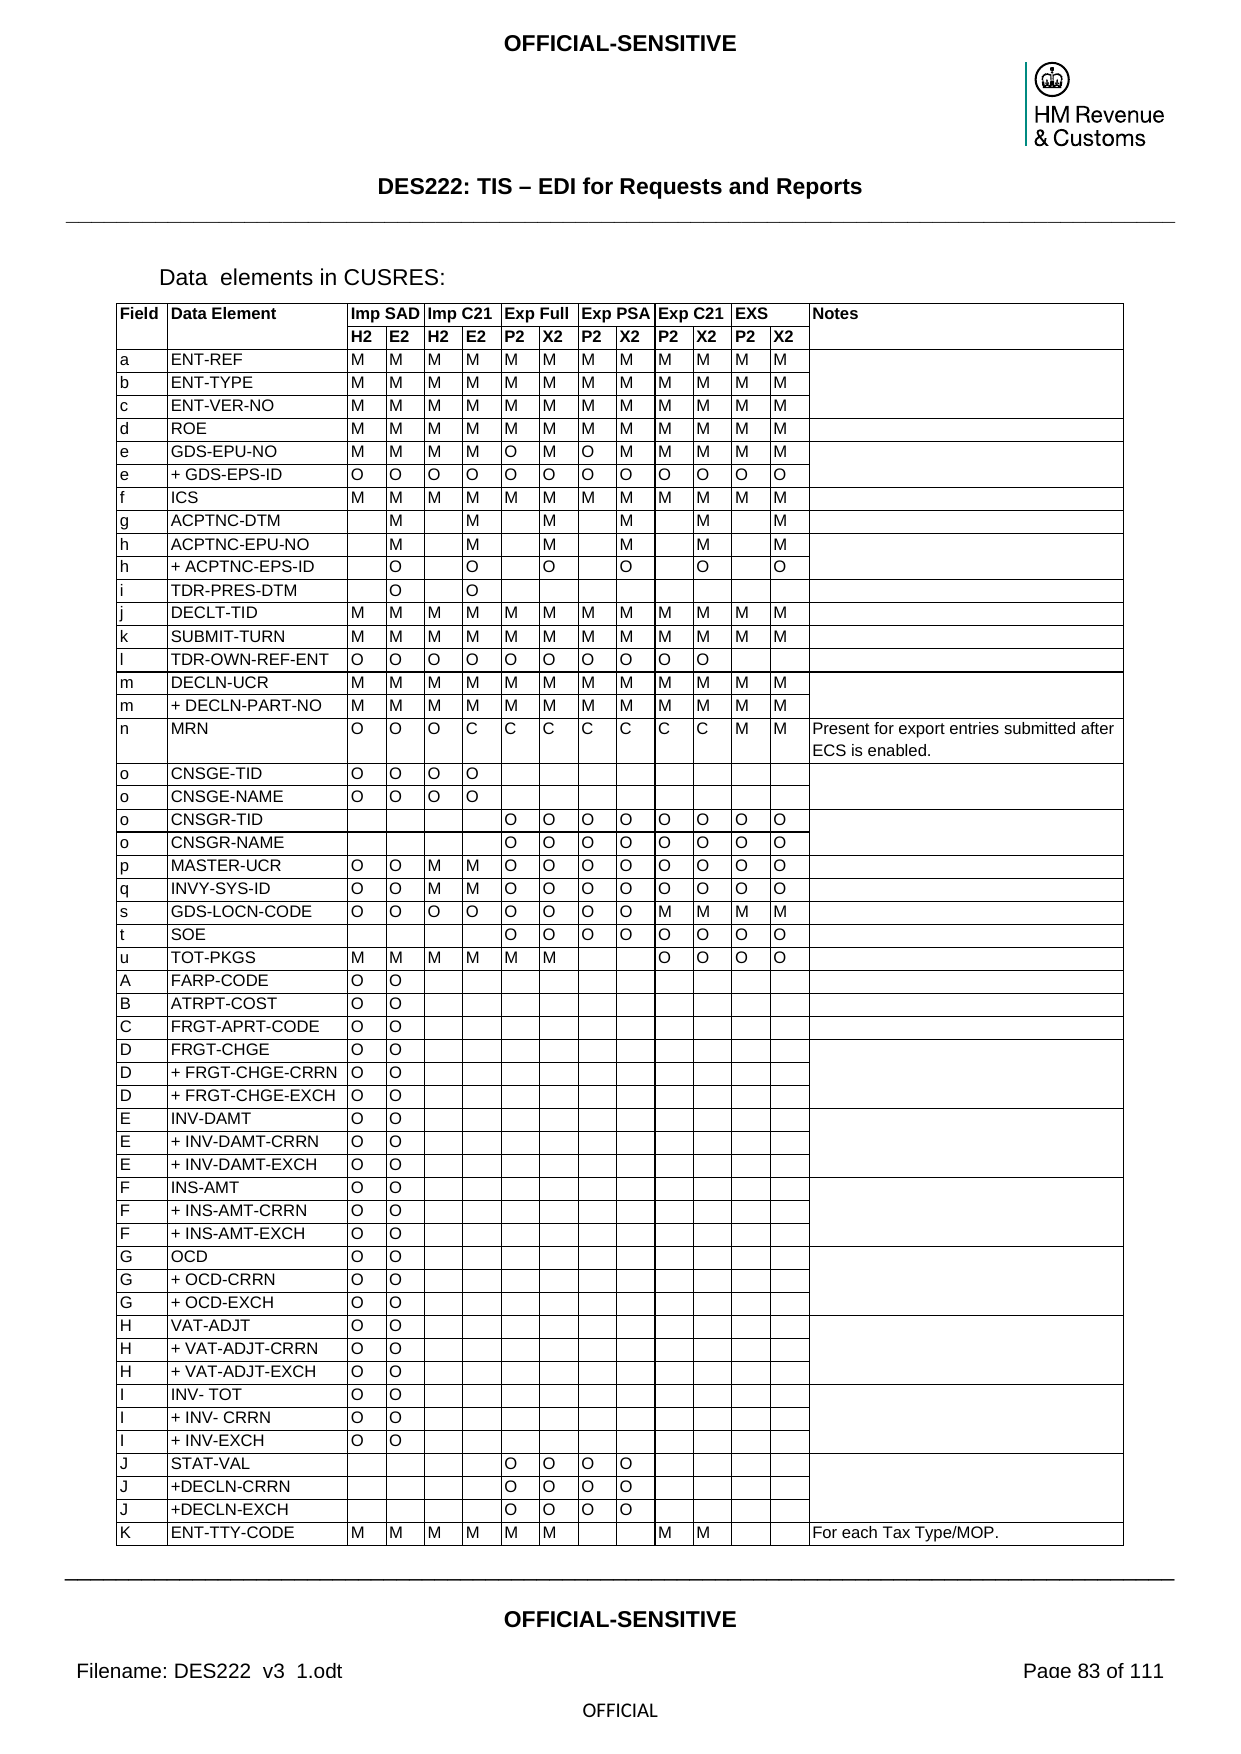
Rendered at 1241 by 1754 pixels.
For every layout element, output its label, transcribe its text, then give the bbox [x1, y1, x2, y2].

table_cell TDR-OWN-REF-ENT [168, 649, 347, 671]
table_cell M [579, 350, 616, 372]
table_cell [810, 534, 1123, 579]
table_cell O [387, 1362, 424, 1384]
table_cell [502, 1293, 539, 1315]
table_cell M [656, 350, 693, 372]
table_cell [540, 1155, 578, 1177]
table_cell O [387, 1132, 424, 1154]
table_cell O [348, 649, 386, 671]
table_cell [348, 580, 386, 602]
table_cell O [387, 1155, 424, 1177]
table_cell [579, 1086, 616, 1108]
table_cell [656, 1063, 693, 1085]
table_cell O [387, 557, 424, 579]
table_cell [732, 1293, 770, 1315]
table_cell H2 [425, 327, 462, 349]
table_cell M [540, 1523, 578, 1545]
table_cell O [425, 465, 462, 487]
table_cell M [771, 673, 809, 694]
table_cell M [617, 511, 654, 533]
table_cell [617, 948, 654, 969]
table_cell O [425, 649, 462, 671]
table_cell O [387, 971, 424, 993]
table_cell G [117, 1247, 167, 1269]
table_cell M [348, 1523, 386, 1545]
table_cell M [694, 511, 731, 533]
table_cell O [387, 994, 424, 1016]
table_cell M [617, 442, 654, 464]
table_cell [425, 1339, 462, 1361]
table_cell o [117, 810, 167, 831]
table_cell M [694, 534, 731, 556]
table_cell [732, 1063, 770, 1085]
table_cell [425, 1454, 462, 1476]
table_cell O [732, 948, 770, 969]
table_cell O [617, 1477, 654, 1499]
table_cell [425, 1431, 462, 1453]
table_cell [810, 1040, 1123, 1108]
table_cell O [387, 856, 424, 877]
table_cell O [732, 925, 770, 947]
table_cell [540, 1224, 578, 1246]
table_cell M [656, 396, 693, 418]
table_cell [540, 1247, 578, 1269]
table_cell [771, 1201, 809, 1223]
table_cell X2 [771, 327, 809, 349]
table_cell O [387, 1431, 424, 1453]
table_cell M [387, 948, 424, 969]
table_cell [463, 1408, 501, 1430]
table_cell [425, 534, 462, 556]
table_cell [540, 1109, 578, 1131]
table_cell [732, 1316, 770, 1338]
table_cell [771, 764, 809, 785]
table_cell M [617, 534, 654, 556]
table_cell M [579, 695, 616, 717]
table_cell M [617, 396, 654, 418]
table_cell M [463, 695, 501, 717]
table_cell M [694, 902, 731, 923]
table_cell [771, 1454, 809, 1476]
table_cell M [771, 603, 809, 625]
table_cell O [387, 1247, 424, 1269]
table_cell O [617, 833, 654, 854]
table_cell E [117, 1109, 167, 1131]
table_cell [694, 1431, 731, 1453]
table_cell M [540, 695, 578, 717]
table_cell [810, 511, 1123, 533]
table_cell [732, 786, 770, 808]
table_cell O [387, 1040, 424, 1062]
table_cell O [348, 1086, 386, 1108]
table_cell M [771, 511, 809, 533]
table_cell [463, 1431, 501, 1453]
table_cell f [117, 488, 167, 510]
table_cell [694, 1155, 731, 1177]
table_cell + INV-DAMT-EXCH [168, 1155, 347, 1177]
table_cell M [463, 534, 501, 556]
table_cell [656, 1040, 693, 1062]
table_cell [771, 1500, 809, 1522]
table_cell O [579, 649, 616, 671]
table_cell M [502, 488, 539, 510]
table_cell M [732, 373, 770, 395]
table_cell O [540, 879, 578, 901]
table_cell M [463, 948, 501, 969]
table_cell O [425, 786, 462, 808]
table_cell [732, 1477, 770, 1499]
table_header Data Element [168, 304, 347, 326]
table_cell [810, 1454, 1123, 1522]
table_cell M [463, 603, 501, 625]
table_cell [732, 1201, 770, 1223]
table_cell + INV-EXCH [168, 1431, 347, 1453]
table_cell M [579, 373, 616, 395]
table_cell [810, 488, 1123, 510]
table_cell ACPTNC-DTM [168, 511, 347, 533]
table_cell [579, 1063, 616, 1085]
table_cell [732, 1523, 770, 1545]
table_cell [579, 1017, 616, 1039]
table_cell M [656, 626, 693, 648]
table_cell [463, 1040, 501, 1062]
table_cell + VAT-ADJT-CRRN [168, 1339, 347, 1361]
table_cell O [348, 879, 386, 901]
table_cell M [617, 488, 654, 510]
table_cell O [348, 465, 386, 487]
table_cell O [502, 810, 539, 831]
table_cell [502, 1224, 539, 1246]
table_cell O [387, 1224, 424, 1246]
table_cell P2 [579, 327, 616, 349]
table_cell P2 [502, 327, 539, 349]
table_cell C [117, 1017, 167, 1039]
table_cell O [617, 879, 654, 901]
table_cell [579, 1178, 616, 1200]
table_cell [771, 1040, 809, 1062]
table_cell GDS-EPU-NO [168, 442, 347, 464]
table_cell O [463, 902, 501, 923]
table_cell M [463, 396, 501, 418]
table_cell [425, 1109, 462, 1131]
table_cell a [117, 350, 167, 372]
table_cell F [117, 1224, 167, 1246]
table_cell [694, 580, 731, 602]
table_cell [771, 1316, 809, 1338]
table_cell [579, 1523, 616, 1545]
table_cell O [348, 764, 386, 785]
table_cell [810, 948, 1123, 969]
table_cell M [502, 396, 539, 418]
table_cell [502, 1339, 539, 1361]
table_cell [425, 1408, 462, 1430]
table_cell [425, 1362, 462, 1384]
table_cell O [656, 465, 693, 487]
table_cell [579, 764, 616, 785]
table_cell O [540, 833, 578, 854]
table_cell M [771, 534, 809, 556]
table_cell [579, 1201, 616, 1223]
table_cell [732, 649, 770, 671]
table_cell M [771, 442, 809, 464]
table_cell [810, 603, 1123, 625]
table_cell [540, 994, 578, 1016]
table_cell M [463, 1523, 501, 1545]
table_cell O [387, 1063, 424, 1085]
table_cell O [387, 1109, 424, 1131]
table_cell O [694, 557, 731, 579]
table_cell [463, 1224, 501, 1246]
table_cell [502, 1270, 539, 1292]
table_cell [771, 1362, 809, 1384]
table_cell [579, 1270, 616, 1292]
table_cell [810, 971, 1123, 993]
table_cell C [656, 719, 693, 762]
table_cell [540, 1178, 578, 1200]
table_cell [348, 925, 386, 947]
table_cell O [425, 719, 462, 762]
table_cell O [579, 1500, 616, 1522]
table_cell O [348, 1155, 386, 1177]
table_cell C [502, 719, 539, 762]
table_cell M [694, 350, 731, 372]
table_cell m [117, 695, 167, 717]
table_cell [771, 1178, 809, 1200]
table_cell [502, 580, 539, 602]
table_cell [579, 511, 616, 533]
table_cell [502, 764, 539, 785]
table_cell M [425, 695, 462, 717]
table_cell + VAT-ADJT-EXCH [168, 1362, 347, 1384]
table_cell [579, 1224, 616, 1246]
table_cell [732, 1178, 770, 1200]
table_cell [425, 1316, 462, 1338]
table_cell TOT-PKGS [168, 948, 347, 969]
table_cell [732, 1408, 770, 1430]
table_cell [579, 1431, 616, 1453]
table_cell O [502, 925, 539, 947]
table_cell [694, 1201, 731, 1223]
table_cell M [502, 603, 539, 625]
table_cell [617, 1523, 654, 1545]
table_cell K [117, 1523, 167, 1545]
table_cell [694, 786, 731, 808]
table_cell [656, 557, 693, 579]
table_cell [694, 1017, 731, 1039]
table_cell [579, 534, 616, 556]
table_cell [502, 786, 539, 808]
table_cell [540, 1270, 578, 1292]
table_cell [810, 764, 1123, 808]
table_cell [732, 511, 770, 533]
table_cell [656, 1339, 693, 1361]
table_cell [771, 1017, 809, 1039]
table_cell [617, 1017, 654, 1039]
table_cell [617, 1063, 654, 1085]
table_cell M [463, 879, 501, 901]
table_cell Present for export entries submitted after ECS is enabled. [810, 719, 1123, 762]
table_cell O [540, 557, 578, 579]
table_cell [540, 1201, 578, 1223]
table_cell O [540, 465, 578, 487]
table_cell M [502, 948, 539, 969]
table_cell MRN [168, 719, 347, 762]
table_cell [694, 1477, 731, 1499]
table_cell INVY-SYS-ID [168, 879, 347, 901]
table_cell [694, 1362, 731, 1384]
table_cell [463, 1454, 501, 1476]
table_cell [425, 971, 462, 993]
table_cell [656, 1362, 693, 1384]
table_cell M [694, 695, 731, 717]
table_cell [656, 1431, 693, 1453]
table_cell CNSGE-NAME [168, 786, 347, 808]
table_cell i [117, 580, 167, 602]
table_cell M [348, 626, 386, 648]
table_cell [771, 1431, 809, 1453]
table_cell O [502, 856, 539, 877]
table_header EXS [732, 304, 809, 326]
table_cell [425, 580, 462, 602]
table_cell M [694, 396, 731, 418]
table_cell M [425, 350, 462, 372]
table_cell STAT-VAL [168, 1454, 347, 1476]
table_cell M [579, 673, 616, 694]
table_cell [540, 1316, 578, 1338]
table_cell [732, 994, 770, 1016]
table_cell M [617, 695, 654, 717]
table_cell [810, 1247, 1123, 1315]
table_cell O [387, 1293, 424, 1315]
table_cell O [732, 879, 770, 901]
table_cell M [694, 626, 731, 648]
table_cell [463, 994, 501, 1016]
table_cell O [348, 1408, 386, 1430]
table_cell O [348, 1293, 386, 1315]
table_cell O [502, 442, 539, 464]
table_cell M [656, 695, 693, 717]
table_cell [502, 1109, 539, 1131]
table_cell [810, 879, 1123, 901]
table_cell M [502, 1523, 539, 1545]
table_cell [617, 1040, 654, 1062]
table_cell D [117, 1040, 167, 1062]
table_cell O [463, 465, 501, 487]
table_cell [463, 1316, 501, 1338]
table_cell + ACPTNC-EPS-ID [168, 557, 347, 579]
table_cell [656, 1109, 693, 1131]
table_cell M [425, 488, 462, 510]
table_cell [463, 1017, 501, 1039]
table_cell O [579, 465, 616, 487]
table_cell M [463, 511, 501, 533]
table_cell O [387, 879, 424, 901]
table_cell D [117, 1063, 167, 1085]
table_cell O [617, 925, 654, 947]
table_cell M [425, 442, 462, 464]
table_cell [810, 350, 1123, 418]
table_cell [810, 1316, 1123, 1384]
table_cell m [117, 673, 167, 694]
table_cell O [540, 649, 578, 671]
table_cell M [579, 603, 616, 625]
table_cell [502, 1178, 539, 1200]
table_cell [540, 1362, 578, 1384]
table_cell M [540, 603, 578, 625]
table_cell [771, 1086, 809, 1108]
table_cell ICS [168, 488, 347, 510]
table_cell [540, 580, 578, 602]
table_cell M [732, 488, 770, 510]
table_cell [694, 1132, 731, 1154]
table_cell X2 [617, 327, 654, 349]
table_cell O [771, 557, 809, 579]
table_cell CNSGE-TID [168, 764, 347, 785]
table_cell [617, 1224, 654, 1246]
table_cell h [117, 534, 167, 556]
table_cell O [387, 786, 424, 808]
table_cell M [694, 373, 731, 395]
table_cell M [540, 442, 578, 464]
table_cell M [425, 373, 462, 395]
table_cell O [656, 649, 693, 671]
table_cell O [502, 465, 539, 487]
table_cell [579, 1040, 616, 1062]
table_cell [771, 1408, 809, 1430]
table_cell [387, 833, 424, 854]
table_cell SOE [168, 925, 347, 947]
table_cell M [348, 373, 386, 395]
table_cell [425, 1385, 462, 1407]
table_cell M [348, 350, 386, 372]
table_cell [617, 1339, 654, 1361]
table_cell ENT-TYPE [168, 373, 347, 395]
table_cell O [694, 925, 731, 947]
table_cell O [579, 442, 616, 464]
table_cell [771, 1155, 809, 1177]
table_cell M [387, 603, 424, 625]
table_cell O [694, 879, 731, 901]
table_cell [617, 764, 654, 785]
table_cell [540, 1431, 578, 1453]
table_cell M [425, 603, 462, 625]
table_cell [732, 1339, 770, 1361]
table_cell [617, 971, 654, 993]
table_cell O [617, 465, 654, 487]
table_cell [732, 580, 770, 602]
table_cell O [463, 557, 501, 579]
table_cell [810, 580, 1123, 602]
table_cell M [348, 603, 386, 625]
table_cell H [117, 1316, 167, 1338]
table_cell FARP-CODE [168, 971, 347, 993]
table_cell [579, 971, 616, 993]
table_cell n [117, 719, 167, 762]
table_cell J [117, 1454, 167, 1476]
table_cell M [579, 396, 616, 418]
table_cell M [387, 488, 424, 510]
table_cell O [425, 764, 462, 785]
table_cell [463, 1500, 501, 1522]
table_cell [617, 786, 654, 808]
table_cell [579, 1109, 616, 1131]
table_cell + INS-AMT-EXCH [168, 1224, 347, 1246]
table_cell [502, 1201, 539, 1223]
table_cell [579, 994, 616, 1016]
table_cell O [463, 764, 501, 785]
table_cell M [387, 419, 424, 441]
table_cell [617, 994, 654, 1016]
table_cell C [540, 719, 578, 762]
table_cell [579, 1155, 616, 1177]
table_cell O [617, 902, 654, 923]
table_cell [502, 1362, 539, 1384]
table_cell [387, 810, 424, 831]
table_cell +DECLN-CRRN [168, 1477, 347, 1499]
table_cell [810, 902, 1123, 923]
table_cell [425, 1040, 462, 1062]
table_cell [540, 1293, 578, 1315]
table_cell t [117, 925, 167, 947]
table_cell M [617, 373, 654, 395]
table_cell M [348, 673, 386, 694]
table_cell INV- TOT [168, 1385, 347, 1407]
table_cell s [117, 902, 167, 923]
table_cell O [617, 856, 654, 877]
table_cell [732, 1454, 770, 1476]
table_cell [579, 786, 616, 808]
table_cell [694, 1040, 731, 1062]
table_cell O [656, 810, 693, 831]
table_cell [694, 1086, 731, 1108]
table_cell [502, 1316, 539, 1338]
table_cell [540, 1040, 578, 1062]
table_cell O [387, 1201, 424, 1223]
table_cell [579, 1247, 616, 1269]
table_cell M [502, 695, 539, 717]
table_cell M [771, 626, 809, 648]
table_cell [502, 1431, 539, 1453]
table_cell M [387, 534, 424, 556]
table_cell [810, 1178, 1123, 1246]
table_cell [810, 1385, 1123, 1453]
table_cell [502, 994, 539, 1016]
table_cell [694, 1178, 731, 1200]
table_cell [656, 1385, 693, 1407]
table_cell [617, 1132, 654, 1154]
table_cell O [387, 1086, 424, 1108]
table_cell O [732, 465, 770, 487]
table_cell [463, 810, 501, 831]
table_cell [540, 786, 578, 808]
table_cell [732, 1247, 770, 1269]
table_cell O [617, 649, 654, 671]
table_cell M [694, 488, 731, 510]
table_cell [579, 1362, 616, 1384]
table_cell O [387, 719, 424, 762]
table_cell P2 [656, 327, 693, 349]
table_cell [656, 764, 693, 785]
table_header Exp PSA [579, 304, 654, 326]
table_cell M [348, 419, 386, 441]
table_cell [694, 1316, 731, 1338]
table_cell e [117, 465, 167, 487]
table_cell M [694, 442, 731, 464]
table_cell OCD [168, 1247, 347, 1269]
table_cell + GDS-EPS-ID [168, 465, 347, 487]
table_cell O [617, 810, 654, 831]
table_cell [502, 1086, 539, 1108]
table_cell O [579, 1454, 616, 1476]
table_cell [579, 1316, 616, 1338]
table_cell O [771, 925, 809, 947]
table_cell [617, 1408, 654, 1430]
table_cell M [387, 1523, 424, 1545]
table_cell [348, 810, 386, 831]
table_cell [387, 925, 424, 947]
table_cell [656, 580, 693, 602]
table_cell [732, 1040, 770, 1062]
table_cell [694, 1339, 731, 1361]
table_cell [656, 1477, 693, 1499]
text Data elements in CUSRES: [65, 264, 1175, 291]
table_cell ENT-VER-NO [168, 396, 347, 418]
table_cell M [694, 603, 731, 625]
table_cell k [117, 626, 167, 648]
table_cell M [502, 419, 539, 441]
table_cell [694, 1293, 731, 1315]
table_cell M [540, 626, 578, 648]
table_cell D [117, 1086, 167, 1108]
table_cell b [117, 373, 167, 395]
table_cell [771, 994, 809, 1016]
table_cell [425, 1017, 462, 1039]
table_cell + OCD-EXCH [168, 1293, 347, 1315]
table_cell O [387, 1017, 424, 1039]
table_cell [771, 1247, 809, 1269]
table_cell [502, 1385, 539, 1407]
table_cell [502, 1155, 539, 1177]
table_cell [771, 1270, 809, 1292]
table_cell [810, 673, 1123, 717]
table_cell [771, 580, 809, 602]
table_cell [732, 1017, 770, 1039]
table_cell [810, 326, 1123, 349]
table_cell [463, 1109, 501, 1131]
table_cell M [463, 373, 501, 395]
table_cell H [117, 1339, 167, 1361]
table_cell O [348, 1362, 386, 1384]
table_cell O [617, 557, 654, 579]
table_cell O [387, 764, 424, 785]
table_cell [617, 1385, 654, 1407]
table_cell + INV- CRRN [168, 1408, 347, 1430]
table_cell O [656, 879, 693, 901]
table_cell F [117, 1178, 167, 1200]
table_cell [810, 810, 1123, 854]
table_cell O [348, 1247, 386, 1269]
table_cell O [771, 856, 809, 877]
table_cell O [348, 1224, 386, 1246]
table_cell O [348, 1201, 386, 1223]
table_cell [771, 1224, 809, 1246]
table_cell [732, 1270, 770, 1292]
table_cell O [348, 1017, 386, 1039]
table_cell [348, 1477, 386, 1499]
table_cell M [579, 488, 616, 510]
table_cell [540, 1339, 578, 1361]
table_cell [810, 925, 1123, 947]
table_cell C [617, 719, 654, 762]
table_cell [617, 1086, 654, 1108]
table_cell M [425, 879, 462, 901]
table_cell O [771, 465, 809, 487]
table_cell INS-AMT [168, 1178, 347, 1200]
table_cell O [387, 1339, 424, 1361]
table_cell For each Tax Type/MOP. [810, 1523, 1123, 1545]
table_cell O [694, 465, 731, 487]
table_cell [425, 1086, 462, 1108]
table_cell [617, 1431, 654, 1453]
table_cell [732, 764, 770, 785]
table_cell M [656, 603, 693, 625]
table_cell M [732, 419, 770, 441]
table_cell [771, 786, 809, 808]
table_cell O [540, 1500, 578, 1522]
table_cell [810, 1109, 1123, 1177]
table_cell M [463, 673, 501, 694]
table_cell M [732, 396, 770, 418]
table_cell [732, 1086, 770, 1108]
table_cell [579, 580, 616, 602]
table_cell M [732, 902, 770, 923]
table_cell C [694, 719, 731, 762]
table_cell M [656, 1523, 693, 1545]
table_cell O [348, 1431, 386, 1453]
table_cell M [348, 396, 386, 418]
table_cell [694, 1270, 731, 1292]
table_cell [463, 1477, 501, 1499]
table_cell M [732, 626, 770, 648]
table_cell [771, 1109, 809, 1131]
table_cell [656, 1270, 693, 1292]
table_cell O [348, 1385, 386, 1407]
table_cell [502, 511, 539, 533]
table_cell M [425, 419, 462, 441]
table_cell [463, 1293, 501, 1315]
table_cell [425, 833, 462, 854]
table_cell [425, 1063, 462, 1085]
table_cell [810, 649, 1123, 671]
table_cell O [540, 925, 578, 947]
table_cell [771, 1293, 809, 1315]
table_cell [579, 1385, 616, 1407]
table_cell O [348, 994, 386, 1016]
table_cell O [771, 833, 809, 854]
table_cell [656, 1178, 693, 1200]
table_cell [694, 1385, 731, 1407]
table_cell [540, 1086, 578, 1108]
table_cell O [617, 1454, 654, 1476]
table_cell [463, 1385, 501, 1407]
table_cell [579, 1408, 616, 1430]
table_cell [732, 1132, 770, 1154]
table_cell O [387, 649, 424, 671]
table_cell [425, 925, 462, 947]
table_cell + FRGT-CHGE-EXCH [168, 1086, 347, 1108]
table_cell O [694, 948, 731, 969]
table_cell M [502, 626, 539, 648]
table_cell O [348, 971, 386, 993]
table_cell [348, 557, 386, 579]
table_cell I [117, 1385, 167, 1407]
table_cell O [387, 465, 424, 487]
table_cell q [117, 879, 167, 901]
table_cell O [348, 1109, 386, 1131]
table_cell M [463, 626, 501, 648]
table_cell [617, 1316, 654, 1338]
table_cell M [732, 350, 770, 372]
table_cell G [117, 1293, 167, 1315]
table_cell [425, 1500, 462, 1522]
table_cell u [117, 948, 167, 969]
table_cell [732, 1155, 770, 1177]
table_cell O [387, 902, 424, 923]
table_cell o [117, 786, 167, 808]
table_cell O [732, 856, 770, 877]
table_cell M [771, 695, 809, 717]
table_cell [617, 1362, 654, 1384]
table_cell O [540, 1454, 578, 1476]
table_cell [463, 1086, 501, 1108]
table_cell H2 [348, 327, 386, 349]
table_cell [502, 971, 539, 993]
table_cell O [579, 902, 616, 923]
table_cell M [694, 673, 731, 694]
table_cell O [348, 1178, 386, 1200]
table_cell [387, 1477, 424, 1499]
table_cell O [502, 879, 539, 901]
table_cell E [117, 1132, 167, 1154]
table_cell O [540, 856, 578, 877]
table_cell O [348, 1040, 386, 1062]
table_cell P2 [732, 327, 770, 349]
table_cell + DECLN-PART-NO [168, 695, 347, 717]
table_cell O [579, 925, 616, 947]
table_cell d [117, 419, 167, 441]
table_cell O [579, 1477, 616, 1499]
table_cell [810, 626, 1123, 648]
table_cell [656, 1017, 693, 1039]
table_cell M [502, 673, 539, 694]
table_cell M [387, 695, 424, 717]
table_cell O [502, 1500, 539, 1522]
table_cell INV-DAMT [168, 1109, 347, 1131]
table_cell [579, 1339, 616, 1361]
table_cell M [540, 419, 578, 441]
table_cell M [387, 511, 424, 533]
table_cell [617, 1109, 654, 1131]
table_cell X2 [694, 327, 731, 349]
table_cell [732, 1362, 770, 1384]
table_cell M [732, 442, 770, 464]
table_cell [348, 1454, 386, 1476]
table_cell ATRPT-COST [168, 994, 347, 1016]
table_cell [463, 1063, 501, 1085]
table_cell [425, 1155, 462, 1177]
table_cell [694, 971, 731, 993]
table_cell DECLT-TID [168, 603, 347, 625]
table_cell O [387, 580, 424, 602]
table_cell [540, 1063, 578, 1085]
table_cell M [617, 419, 654, 441]
table_cell J [117, 1500, 167, 1522]
table_cell I [117, 1408, 167, 1430]
table_cell [425, 994, 462, 1016]
table_cell ENT-REF [168, 350, 347, 372]
table_cell TDR-PRES-DTM [168, 580, 347, 602]
table_cell O [694, 810, 731, 831]
table_cell [540, 1017, 578, 1039]
table_cell [502, 1063, 539, 1085]
table_cell [694, 1109, 731, 1131]
table_cell [540, 971, 578, 993]
table_cell [732, 1431, 770, 1453]
table_cell l [117, 649, 167, 671]
table_cell [463, 1270, 501, 1292]
table_cell O [463, 649, 501, 671]
table_cell [771, 1523, 809, 1545]
table_cell G [117, 1270, 167, 1292]
table_cell M [348, 948, 386, 969]
table_cell E2 [463, 327, 501, 349]
table_cell [771, 1132, 809, 1154]
table_cell [540, 764, 578, 785]
table_cell [425, 1224, 462, 1246]
table_cell [348, 534, 386, 556]
table_cell [771, 1385, 809, 1407]
table_cell M [348, 442, 386, 464]
table_header Exp C21 [656, 304, 731, 326]
table_header Field [117, 304, 167, 326]
table_cell O [348, 786, 386, 808]
table_cell [732, 534, 770, 556]
table_cell M [579, 626, 616, 648]
table_cell E [117, 1155, 167, 1177]
table_cell j [117, 603, 167, 625]
table_cell [502, 1017, 539, 1039]
table_cell O [694, 856, 731, 877]
table_cell M [540, 488, 578, 510]
table_cell O [348, 719, 386, 762]
table_cell [463, 1178, 501, 1200]
table_cell O [540, 902, 578, 923]
table_cell [617, 1178, 654, 1200]
table_cell O [502, 1477, 539, 1499]
table_cell [617, 580, 654, 602]
table_cell M [540, 534, 578, 556]
table_cell ROE [168, 419, 347, 441]
table_cell [463, 1339, 501, 1361]
table_cell M [617, 673, 654, 694]
table_cell [387, 1454, 424, 1476]
table_cell M [540, 511, 578, 533]
table_cell M [656, 419, 693, 441]
table_cell [810, 994, 1123, 1016]
table_cell [732, 1224, 770, 1246]
table_cell [540, 1132, 578, 1154]
table_cell FRGT-CHGE [168, 1040, 347, 1062]
table_cell M [387, 673, 424, 694]
table_cell E2 [387, 327, 424, 349]
table_cell [540, 1408, 578, 1430]
table_cell [425, 1270, 462, 1292]
table_cell O [579, 856, 616, 877]
table_cell M [771, 719, 809, 762]
table_cell O [502, 1454, 539, 1476]
table_cell + INV-DAMT-CRRN [168, 1132, 347, 1154]
table_cell J [117, 1477, 167, 1499]
table_cell M [771, 419, 809, 441]
table_cell [694, 764, 731, 785]
table_cell M [387, 396, 424, 418]
table_cell FRGT-APRT-CODE [168, 1017, 347, 1039]
table_cell M [387, 442, 424, 464]
table_cell [502, 557, 539, 579]
table_cell [579, 1293, 616, 1315]
table_cell M [540, 673, 578, 694]
table_cell O [387, 1316, 424, 1338]
table_cell [463, 971, 501, 993]
table_cell M [771, 488, 809, 510]
table_cell M [656, 373, 693, 395]
table_cell O [732, 810, 770, 831]
table_cell [502, 1040, 539, 1062]
table_header Notes [810, 304, 1123, 326]
table_cell M [656, 902, 693, 923]
table_cell B [117, 994, 167, 1016]
table_cell [425, 810, 462, 831]
table_cell O [463, 580, 501, 602]
table_cell O [425, 902, 462, 923]
table_cell [656, 1293, 693, 1315]
table_cell M [579, 419, 616, 441]
table_cell O [694, 649, 731, 671]
table_cell O [540, 810, 578, 831]
table_cell [771, 1339, 809, 1361]
table_cell [694, 1224, 731, 1246]
table_cell [540, 1385, 578, 1407]
table_cell c [117, 396, 167, 418]
table_cell M [425, 396, 462, 418]
table_cell [579, 1132, 616, 1154]
table_cell O [348, 1339, 386, 1361]
table_cell [656, 786, 693, 808]
table_cell O [387, 1408, 424, 1430]
table_cell [694, 994, 731, 1016]
table_cell [168, 326, 347, 349]
table_cell O [656, 833, 693, 854]
table_cell M [540, 396, 578, 418]
table_cell O [579, 833, 616, 854]
table_cell [656, 1086, 693, 1108]
table_cell [771, 1477, 809, 1499]
table_cell [617, 1201, 654, 1223]
table_cell [463, 925, 501, 947]
table_cell M [771, 902, 809, 923]
table_cell [348, 833, 386, 854]
table_cell O [579, 879, 616, 901]
table_cell [579, 557, 616, 579]
table_cell SUBMIT-TURN [168, 626, 347, 648]
table_cell O [348, 1063, 386, 1085]
table_cell [656, 1155, 693, 1177]
table_cell O [463, 786, 501, 808]
table_cell F [117, 1201, 167, 1223]
table_cell [117, 326, 167, 349]
table_cell [348, 1500, 386, 1522]
table_cell M [387, 626, 424, 648]
table_cell O [656, 856, 693, 877]
table_cell M [540, 350, 578, 372]
table_cell M [732, 673, 770, 694]
table_cell [502, 1408, 539, 1430]
table_cell [694, 1454, 731, 1476]
table_header Exp Full [502, 304, 578, 326]
table_cell M [694, 419, 731, 441]
table_cell O [348, 902, 386, 923]
table_cell [502, 1132, 539, 1154]
table_cell [425, 1247, 462, 1269]
table_cell [732, 1385, 770, 1407]
table_cell [732, 971, 770, 993]
table_cell M [617, 603, 654, 625]
table_cell C [463, 719, 501, 762]
table_cell o [117, 833, 167, 854]
table_cell M [540, 373, 578, 395]
table_cell [463, 1247, 501, 1269]
table_cell O [540, 1477, 578, 1499]
table_cell [810, 419, 1123, 441]
table_cell O [348, 1316, 386, 1338]
table_cell M [656, 442, 693, 464]
table_cell [425, 1477, 462, 1499]
table_cell M [617, 350, 654, 372]
table_cell O [348, 1132, 386, 1154]
table_cell O [656, 948, 693, 969]
table_cell [732, 557, 770, 579]
table_cell GDS-LOCN-CODE [168, 902, 347, 923]
table_cell [463, 1155, 501, 1177]
table_cell [694, 1247, 731, 1269]
table_cell [387, 1500, 424, 1522]
table_cell M [694, 1523, 731, 1545]
table_cell [732, 1109, 770, 1131]
table_header Imp C21 [425, 304, 501, 326]
table_cell [463, 1201, 501, 1223]
table_cell ENT-TTY-CODE [168, 1523, 347, 1545]
table_cell o [117, 764, 167, 785]
table_cell M [771, 350, 809, 372]
table_cell M [425, 673, 462, 694]
table_cell M [387, 373, 424, 395]
table_header Imp SAD [348, 304, 424, 326]
table_cell CNSGR-NAME [168, 833, 347, 854]
table_cell [810, 442, 1123, 487]
table_cell [656, 1132, 693, 1154]
table_cell p [117, 856, 167, 877]
table_cell M [732, 695, 770, 717]
table_cell O [771, 948, 809, 969]
table_cell [463, 1132, 501, 1154]
table_cell O [771, 810, 809, 831]
table_cell O [579, 810, 616, 831]
table_cell [810, 1017, 1123, 1039]
table_cell + OCD-CRRN [168, 1270, 347, 1292]
table_cell M [502, 350, 539, 372]
table_cell [656, 1316, 693, 1338]
table_cell [425, 1178, 462, 1200]
table_cell [617, 1270, 654, 1292]
table_cell M [540, 948, 578, 969]
table_cell VAT-ADJT [168, 1316, 347, 1338]
table_cell [617, 1247, 654, 1269]
table_cell M [425, 948, 462, 969]
table_cell [656, 534, 693, 556]
table_cell O [694, 833, 731, 854]
table_cell M [617, 626, 654, 648]
table_cell CNSGR-TID [168, 810, 347, 831]
table_cell M [348, 488, 386, 510]
table_cell [348, 511, 386, 533]
table_cell [656, 971, 693, 993]
table_cell M [463, 442, 501, 464]
table_cell M [463, 350, 501, 372]
table_cell M [348, 695, 386, 717]
table_cell O [656, 925, 693, 947]
table_cell M [771, 396, 809, 418]
table_cell O [348, 1270, 386, 1292]
table_cell H [117, 1362, 167, 1384]
table_cell g [117, 511, 167, 533]
table_cell [694, 1408, 731, 1430]
table_cell O [387, 1178, 424, 1200]
table_cell [656, 511, 693, 533]
table_cell [463, 1362, 501, 1384]
table_cell O [502, 902, 539, 923]
table_cell X2 [540, 327, 578, 349]
table_cell O [771, 879, 809, 901]
table_cell [694, 1063, 731, 1085]
table_cell O [387, 1385, 424, 1407]
table_cell O [617, 1500, 654, 1522]
table_cell M [656, 673, 693, 694]
table_cell DECLN-UCR [168, 673, 347, 694]
table_cell +DECLN-EXCH [168, 1500, 347, 1522]
table_cell [656, 994, 693, 1016]
table_cell [810, 856, 1123, 877]
table_cell + FRGT-CHGE-CRRN [168, 1063, 347, 1085]
table_cell O [387, 1270, 424, 1292]
table_cell [425, 511, 462, 533]
table_cell M [387, 350, 424, 372]
table_cell A [117, 971, 167, 993]
table_cell h [117, 557, 167, 579]
table_cell [694, 1500, 731, 1522]
table_cell [656, 1247, 693, 1269]
table_cell O [348, 856, 386, 877]
table_cell [425, 1201, 462, 1223]
table_cell [656, 1408, 693, 1430]
table_cell [732, 1500, 770, 1522]
table_cell e [117, 442, 167, 464]
table_cell M [771, 373, 809, 395]
table_cell [771, 1063, 809, 1085]
table_cell [617, 1155, 654, 1177]
table_cell [425, 1293, 462, 1315]
table_cell O [502, 649, 539, 671]
table_cell [502, 534, 539, 556]
table_cell [656, 1201, 693, 1223]
table_cell [656, 1454, 693, 1476]
table_cell [617, 1293, 654, 1315]
table_cell MASTER-UCR [168, 856, 347, 877]
table_cell M [463, 856, 501, 877]
table_cell M [732, 603, 770, 625]
table_cell M [656, 488, 693, 510]
table_cell I [117, 1431, 167, 1453]
table_cell O [502, 833, 539, 854]
table_cell M [502, 373, 539, 395]
table_cell [502, 1247, 539, 1269]
table_cell [425, 557, 462, 579]
table_cell M [425, 626, 462, 648]
table_cell O [732, 833, 770, 854]
table_cell M [463, 488, 501, 510]
table_cell M [425, 1523, 462, 1545]
table_cell [656, 1224, 693, 1246]
table_cell M [425, 856, 462, 877]
table_cell [656, 1500, 693, 1522]
table_cell ACPTNC-EPU-NO [168, 534, 347, 556]
table_cell C [579, 719, 616, 762]
table_cell [425, 1132, 462, 1154]
table_cell [579, 948, 616, 969]
table_cell + INS-AMT-CRRN [168, 1201, 347, 1223]
table_cell M [732, 719, 770, 762]
table_cell [771, 971, 809, 993]
table_cell [771, 649, 809, 671]
table_cell [463, 833, 501, 854]
table_cell M [463, 419, 501, 441]
